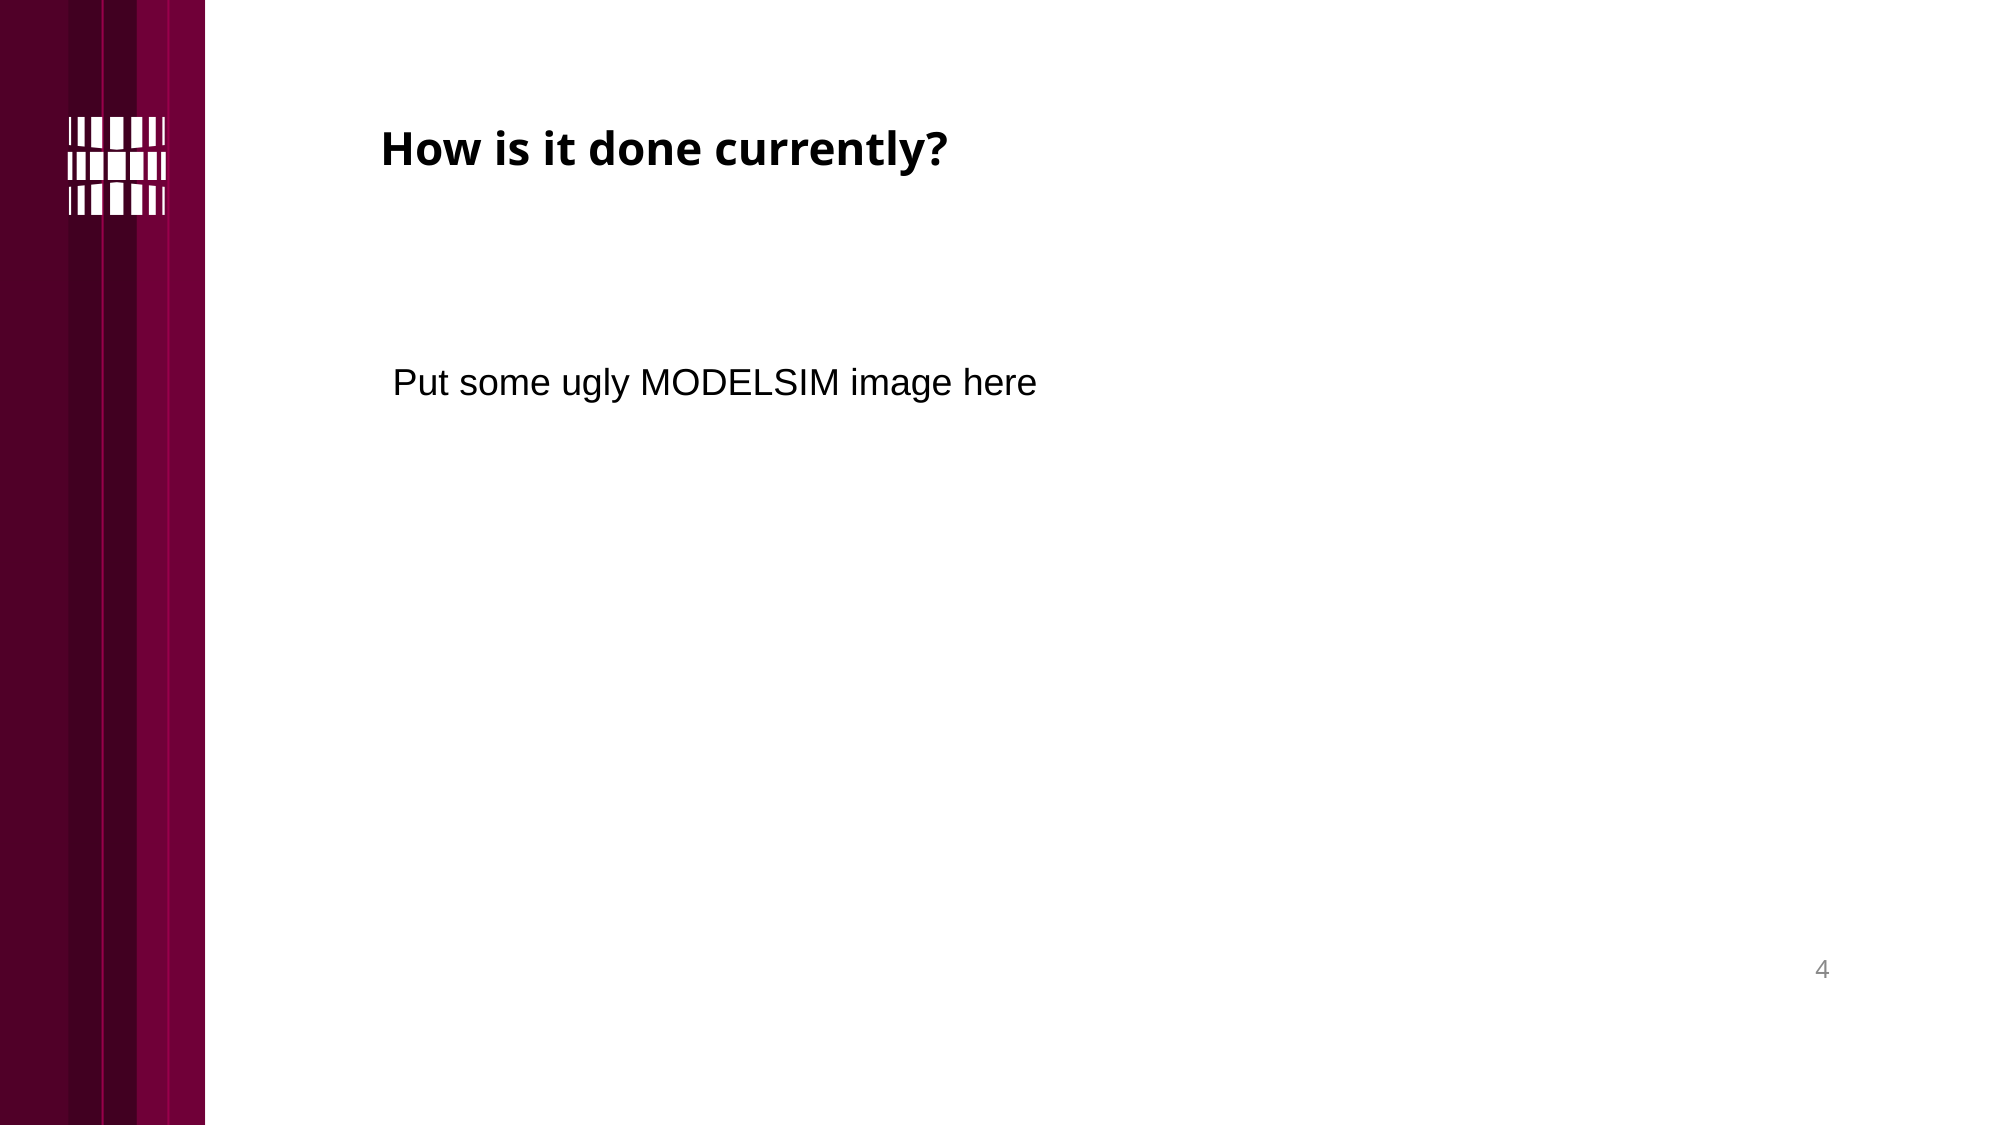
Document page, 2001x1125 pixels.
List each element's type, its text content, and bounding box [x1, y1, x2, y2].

list How is it done currently? [379, 119, 1071, 244]
text_box Put some ugly MODELSIM image here [377, 354, 1053, 412]
